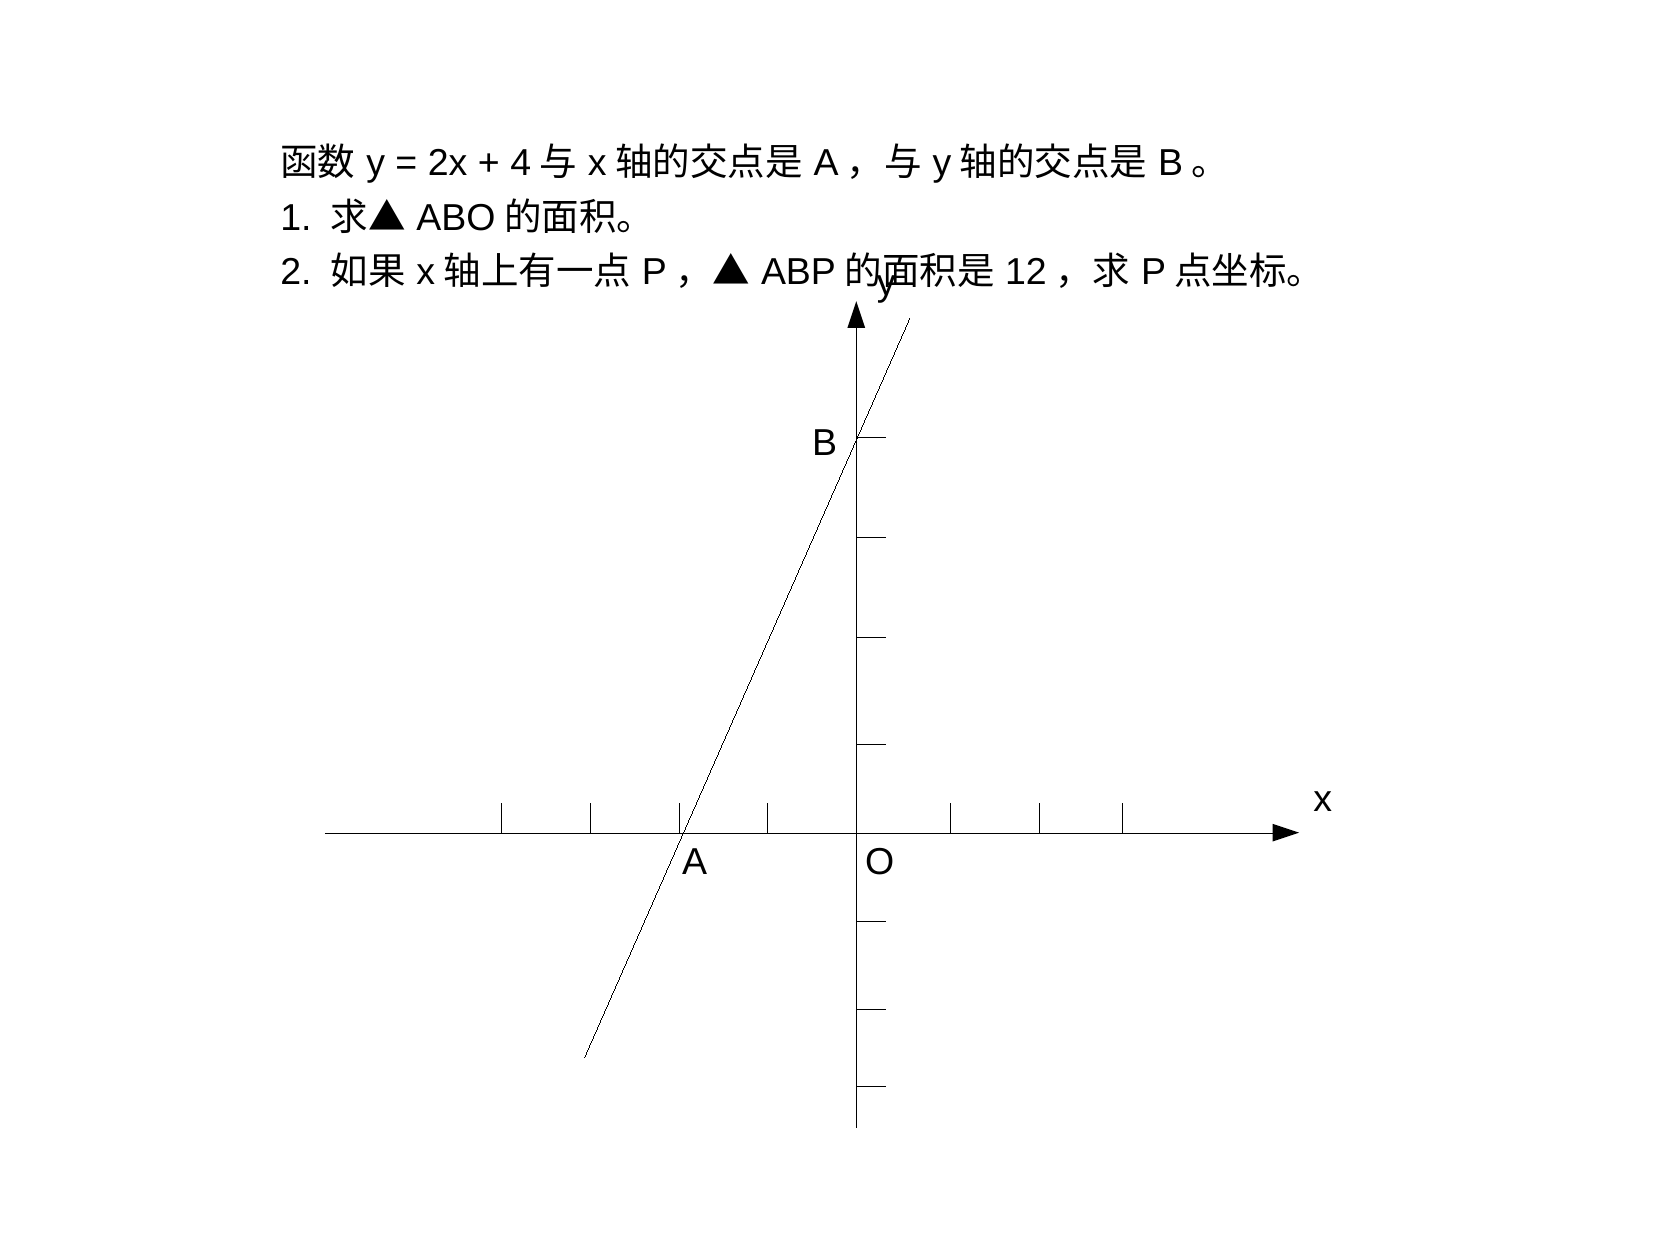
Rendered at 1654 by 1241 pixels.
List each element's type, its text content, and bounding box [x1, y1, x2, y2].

text_box y [897, 271, 905, 276]
text_box O [850, 832, 910, 890]
text_box y [889, 266, 894, 282]
text_box A [667, 832, 723, 890]
text_box y [862, 266, 911, 311]
text_box B [797, 413, 852, 471]
text_box x [1298, 769, 1347, 827]
text_box 函数y = 2x + 4与x轴的交点是A，与y轴的交点是B。 1. 求▲ABO的面积。 2. 如果x轴上有一点P，▲ABP的面积是12，求P点坐标。 [265, 124, 1502, 266]
text_box y [907, 266, 911, 282]
